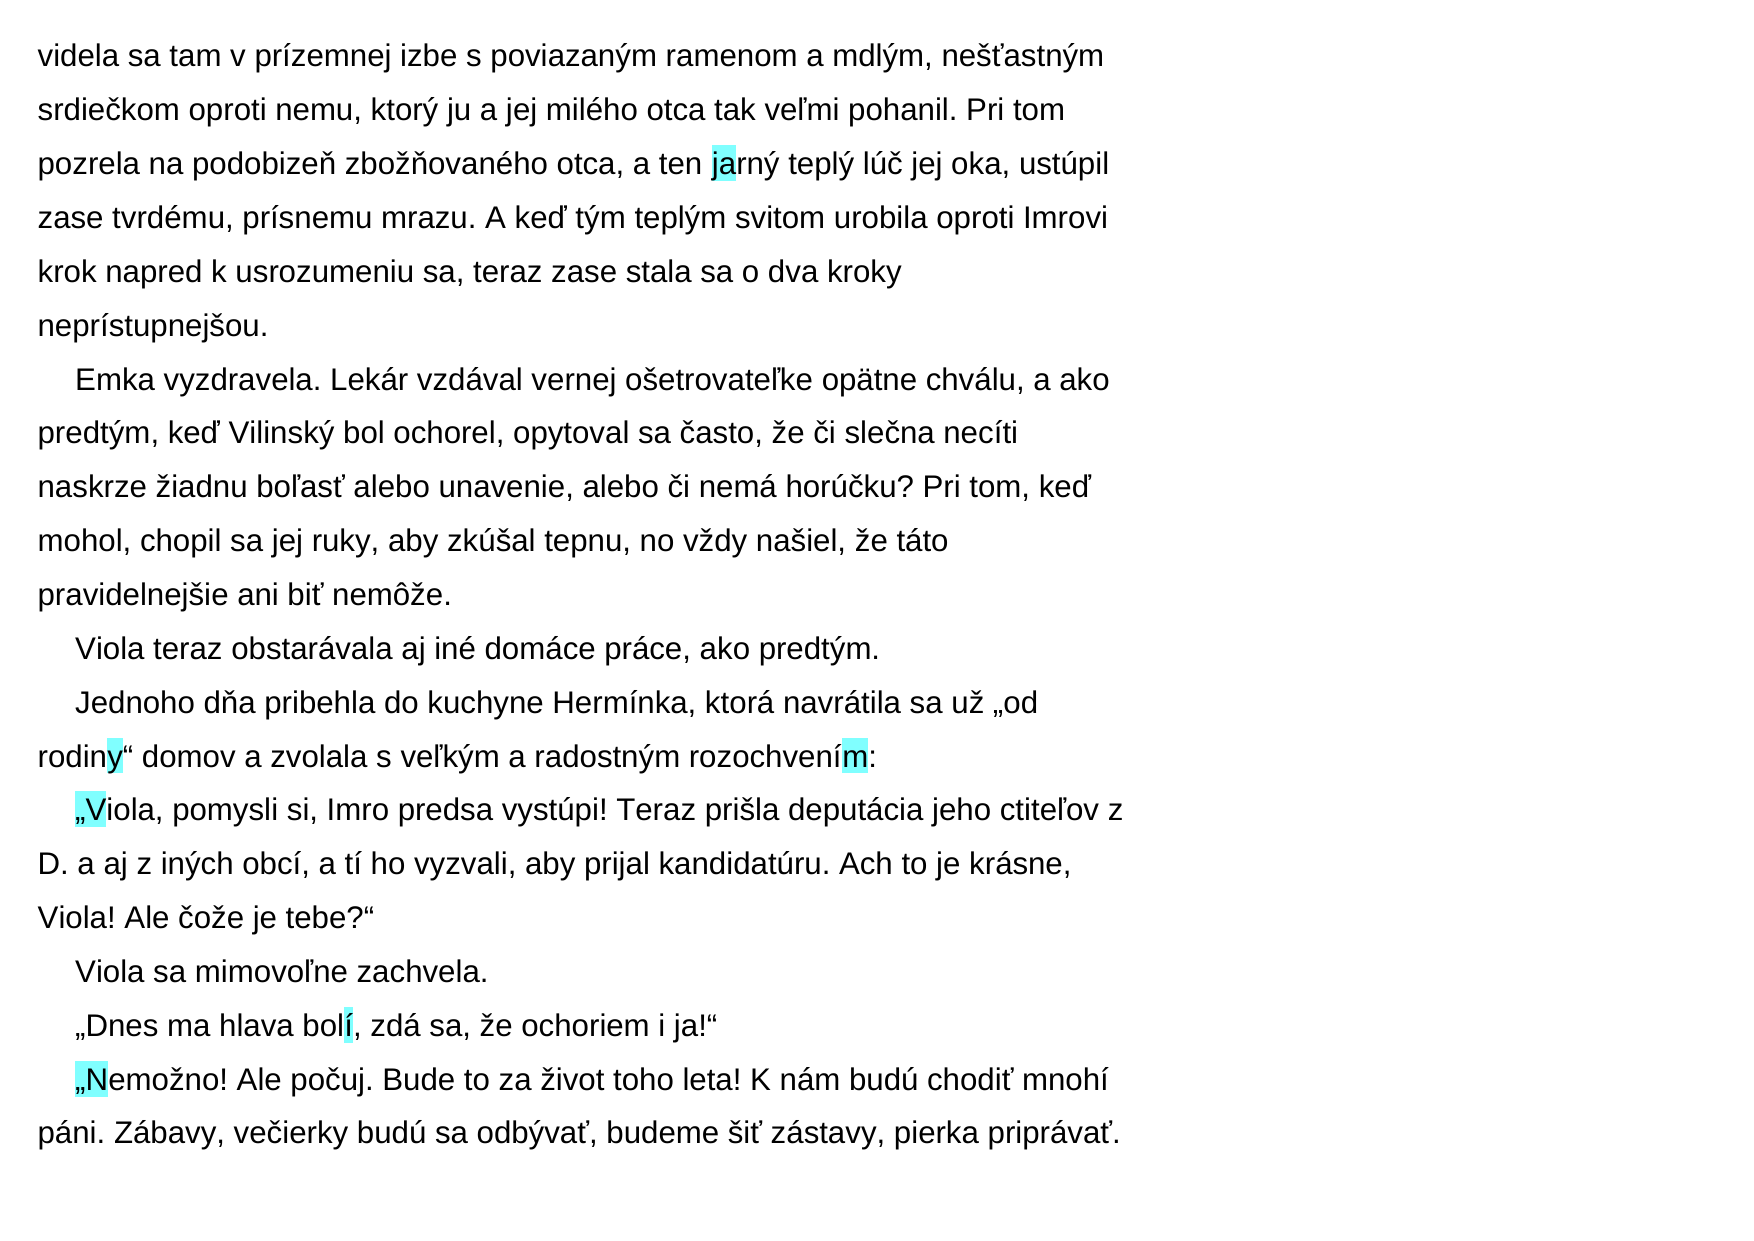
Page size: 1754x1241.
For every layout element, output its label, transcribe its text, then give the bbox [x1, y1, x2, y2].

text Viola teraz obstarávala aj iné domáce práce, ako predtým. [37, 630, 1130, 666]
text „Nemožno! Ale počuj. Bude to za život toho leta! K nám budú chodiť mnohí páni. Zábavy, večierky budú sa odbývať, budeme šiť zástavy, pierka priprávať. [37, 1061, 1130, 1151]
text Emka vyzdravela. Lekár vzdával vernej ošetrovateľke opätne chválu, a ako predtým, keď Vilinský bol ochorel, opytoval sa často, že či slečna necíti naskrze žiadnu boľasť alebo unavenie, alebo či nemá horúčku? Pri tom, keď mohol, chopil sa jej ruky, aby zkúšal tepnu, no vždy našiel, že táto pravidelnejšie ani biť nemôže. [37, 361, 1130, 612]
text „Dnes ma hlava bolí, zdá sa, že ochoriem i ja!“ [37, 1007, 1130, 1043]
text Jednoho dňa pribehla do kuchyne Hermínka, ktorá navrátila sa už „od rodiny“ domov a zvolala s veľkým a radostným rozochvením: [37, 684, 1130, 773]
text videla sa tam v prízemnej izbe s poviazaným ramenom a mdlým, nešťastným srdiečkom oproti nemu, ktorý ju a jej milého otca tak veľmi pohanil. Pri tom pozrela na podobizeň zbožňovaného otca, a ten jarný teplý lúč jej oka, ustúpil zase tvrdému, prísnemu mrazu. A keď tým teplým svitom urobila oproti Imrovi krok napred k usrozumeniu sa, teraz zase stala sa o dva kroky neprístupnejšou. [37, 37, 1130, 343]
text „Viola, pomysli si, Imro predsa vystúpi! Teraz prišla deputácia jeho ctiteľov z D. a aj z iných obcí, a tí ho vyzvali, aby prijal kandidatúru. Ach to je krásne, Viola! Ale čože je tebe?“ [37, 791, 1130, 935]
text Viola sa mimovoľne zachvela. [37, 953, 1130, 989]
